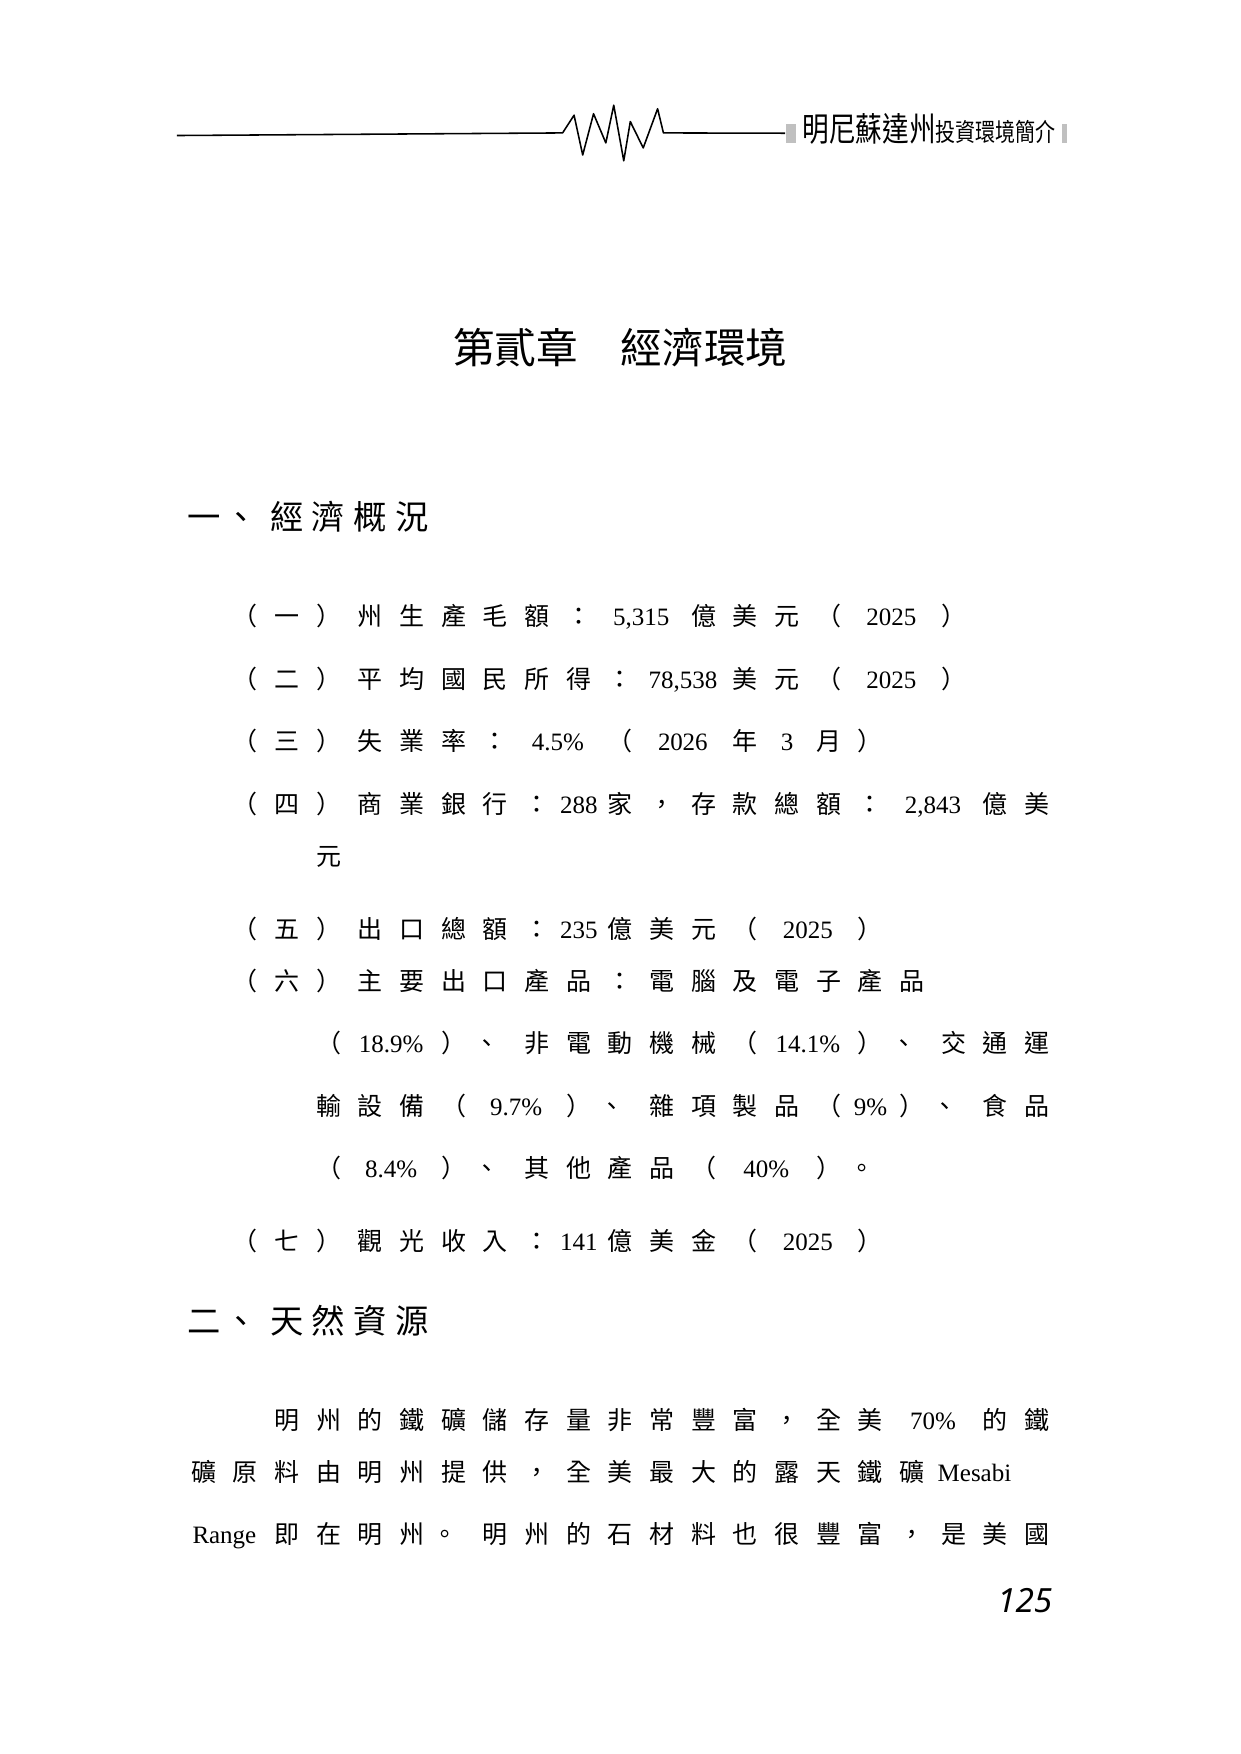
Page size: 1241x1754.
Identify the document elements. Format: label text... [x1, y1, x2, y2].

text 一、經濟概況 [183, 473, 1058, 536]
text 第貳章 經濟環境 [183, 304, 1058, 366]
text （三）失業率：4.5%（2026年3月） [207, 688, 1058, 750]
text 明州的鐵礦儲存量非常豐富，全美70%的鐵礦原料由明州提供，全美最大的露天鐵礦Mesabi Range即在明州。明州的石材料也很豐富，是美國 [183, 1366, 1058, 1554]
text （七）觀光收入：141億美金（2025） [207, 1188, 1058, 1250]
text （四）商業銀行：288家，存款總額：2,843億美元 [207, 750, 1058, 875]
text 二、天然資源 [183, 1277, 1058, 1339]
text （一）州生產毛額：5,315億美元（2025） [207, 563, 1058, 625]
text （六）主要出口產品：電腦及電子產品（18.9%）、非電動機械（14.1%）、交通運輸設備（9.7%）、雜項製品（9%）、食品（8.4%）、其他產品（40%）。 [207, 938, 1058, 1188]
text （二）平均國民所得：78,538美元（2025） [207, 625, 1058, 688]
text （五）出口總額：235億美元（2025） [207, 875, 1058, 938]
